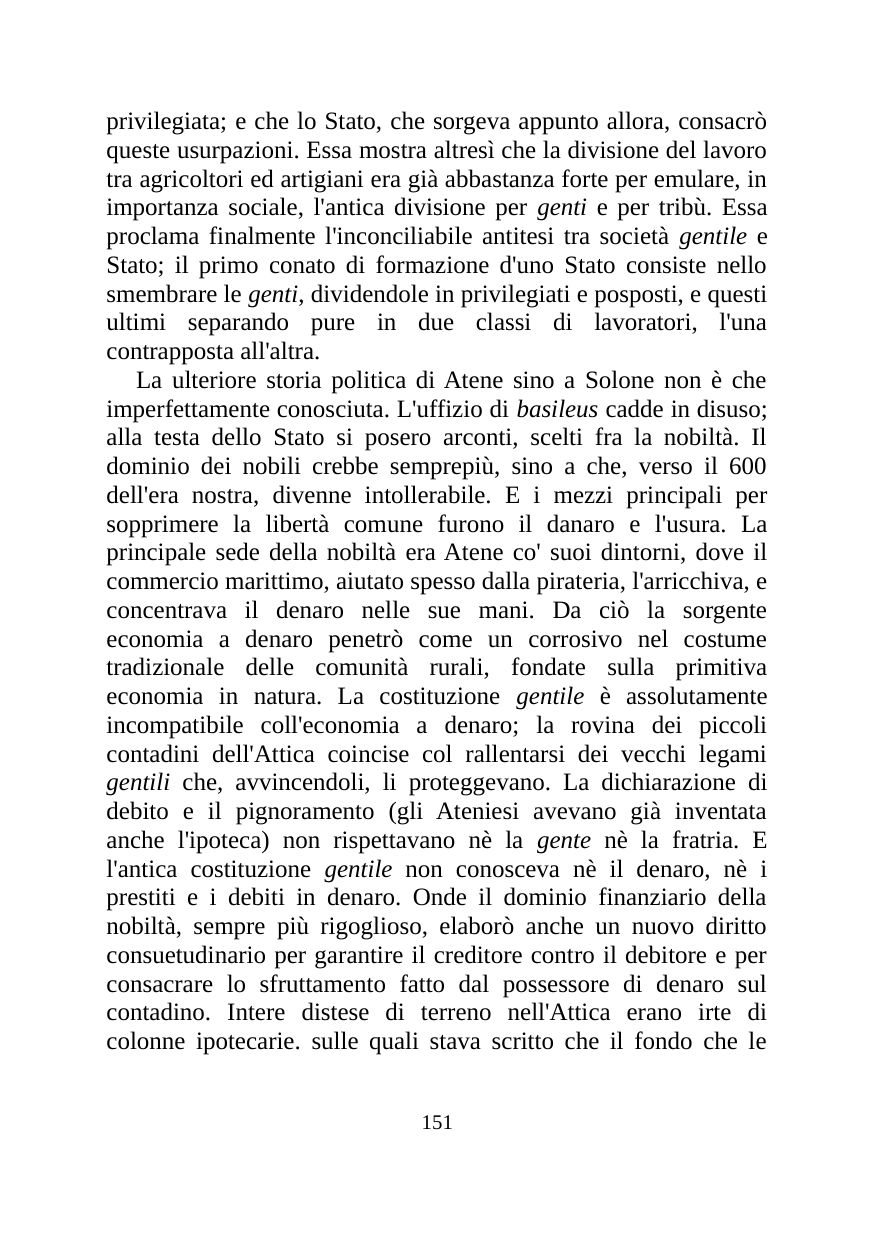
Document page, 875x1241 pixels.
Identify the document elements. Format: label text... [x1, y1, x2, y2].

text La ulteriore storia politica di Atene sino a Solone non è che imperfettamente conosciuta. L'uffizio di basileus cadde in disuso; alla testa dello Stato si posero arconti, scelti fra la nobiltà. Il dominio dei nobili crebbe semprepiù, sino a che, verso il 600 dell'era nostra, divenne intollerabile. E i mezzi principali per sopprimere la libertà comune furono il danaro e l'usura. La principale sede della nobiltà era Atene co' suoi dintorni, dove il commercio marittimo, aiutato spesso dalla pirateria, l'arricchiva, e concentrava il denaro nelle sue mani. Da ciò la sorgente economia a denaro penetrò come un corrosivo nel costume tradizionale delle comunità rurali, fondate sulla primitiva economia in natura. La costituzione gentile è assolutamente incompatibile coll'economia a denaro; la rovina dei piccoli contadini dell'Attica coincise col rallentarsi dei vecchi legami gentili che, avvincendoli, li proteggevano. La dichiarazione di debito e il pignoramento (gli Ateniesi avevano già inventata anche l'ipoteca) non rispettavano nè la gente nè la fratria. E l'antica costituzione gentile non conosceva nè il denaro, nè i prestiti e i debiti in denaro. Onde il dominio finanziario della nobiltà, sempre più rigoglioso, elaborò anche un nuovo diritto consuetudinario per garantire il creditore contro il debitore e per consacrare lo sfruttamento fatto dal possessore di denaro sul contadino. Intere distese di terreno nell'Attica erano irte di colonne ipotecarie. sulle quali stava scritto che il fondo che le [106, 365, 768, 1055]
text privilegiata; e che lo Stato, che sorgeva appunto allora, consacrò queste usurpazioni. Essa mostra altresì che la divisione del lavoro tra agricoltori ed artigiani era già abbastanza forte per emulare, in importanza sociale, l'antica divisione per genti e per tribù. Essa proclama finalmente l'inconciliabile antitesi tra società gentile e Stato; il primo conato di formazione d'uno Stato consiste nello smembrare le genti, dividendole in privilegiati e posposti, e questi ultimi separando pure in due classi di lavoratori, l'una contrapposta all'altra. [106, 106, 768, 365]
